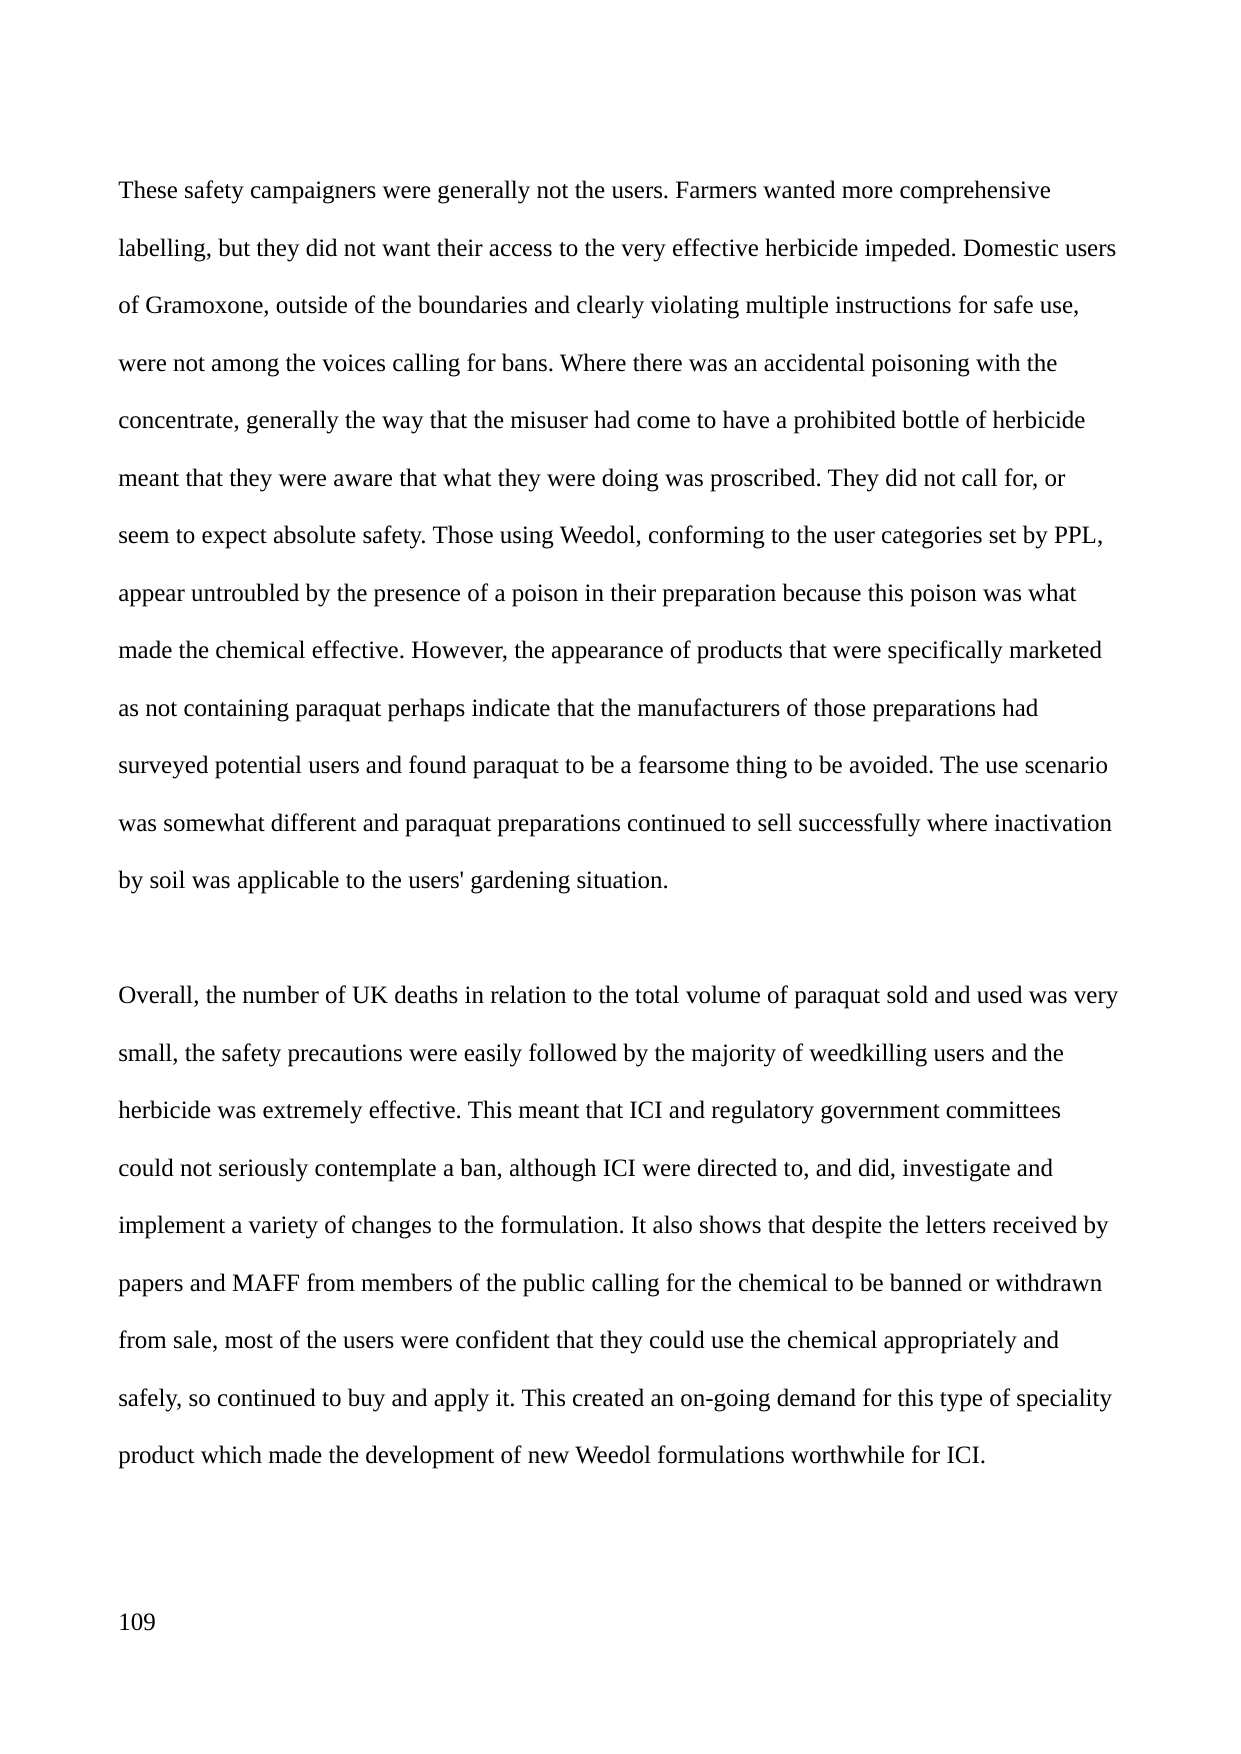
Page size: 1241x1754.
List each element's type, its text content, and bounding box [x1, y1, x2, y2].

text These safety campaigners were generally not the users. Farmers wanted more comprehensive labelling, but they did not want their access to the very effective herbicide impeded. Domestic users of Gramoxone, outside of the boundaries and clearly violating multiple instructions for safe use, were not among the voices calling for bans. Where there was an accidental poisoning with the concentrate, generally the way that the misuser had come to have a prohibited bottle of herbicide meant that they were aware that what they were doing was proscribed. They did not call for, or seem to expect absolute safety. Those using Weedol, conforming to the user categories set by PPL, appear untroubled by the presence of a poison in their preparation because this poison was what made the chemical effective. However, the appearance of products that were specifically marketed as not containing paraquat perhaps indicate that the manufacturers of those preparations had surveyed potential users and found paraquat to be a fearsome thing to be avoided. The use scenario was somewhat different and paraquat preparations continued to sell successfully where inactivation by soil was applicable to the users' gardening situation. [118, 176, 1122, 894]
text Overall, the number of UK deaths in relation to the total volume of paraquat sold and used was very small, the safety precautions were easily followed by the majority of weedkilling users and the herbicide was extremely effective. This meant that ICI and regulatory government committees could not seriously contemplate a ban, although ICI were directed to, and did, investigate and implement a variety of changes to the formulation. It also shows that despite the letters received by papers and MAFF from members of the public calling for the chemical to be banned or withdrawn from sale, most of the users were confident that they could use the chemical appropriately and safely, so continued to buy and apply it. This created an on-going demand for this type of speciality product which made the development of new Weedol formulations worthwhile for ICI. [118, 981, 1122, 1469]
